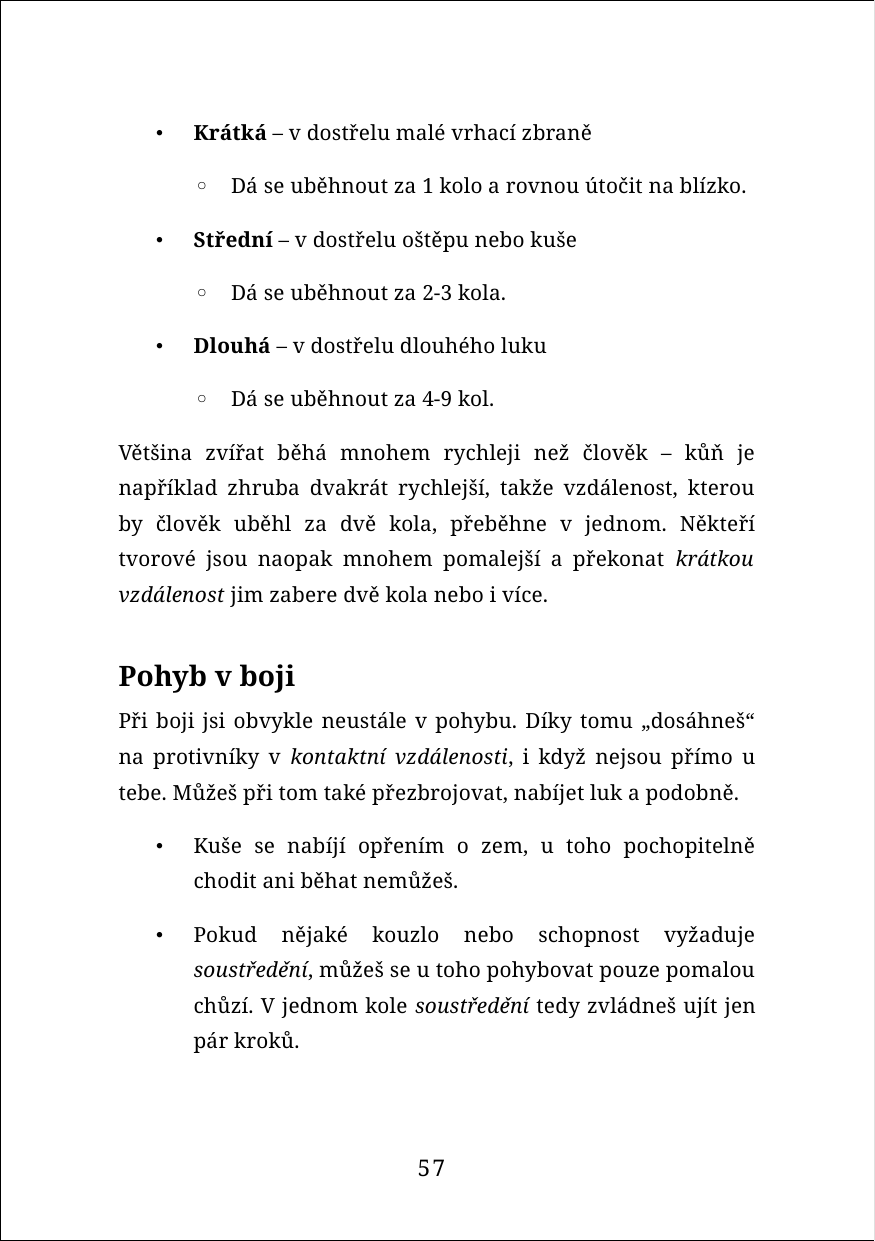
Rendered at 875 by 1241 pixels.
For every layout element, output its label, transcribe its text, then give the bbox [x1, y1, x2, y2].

list Střední – v dostřelu oštěpu nebo kuše [156, 225, 756, 253]
text Většina zvířat běhá mnohem rychleji než člověk – kůň je například zhruba dvakrát rychlejší, takže vzdálenost, kterou by člověk uběhl za dvě kola, přeběhne v jednom. Někteří tvorové jsou naopak mnohem pomalejší a překonat krátkou vzdálenost jim zabere dvě kola nebo i více. [118, 438, 756, 608]
list Dá se uběhnout za 2-3 kola. [193, 278, 756, 306]
list Dá se uběhnout za 1 kolo a rovnou útočit na blízko. [193, 171, 756, 200]
subtitle Pohyb v boji [118, 657, 756, 695]
list Krátká – v dostřelu malé vrhací zbraně [156, 118, 756, 147]
list Dlouhá – v dostřelu dlouhého luku [156, 331, 756, 359]
list Pokud nějaké kouzlo nebo schopnost vyžaduje soustředění, můžeš se u toho pohybovat pouze pomalou chůzí. V jednom kole soustředění tedy zvládneš ujít jen pár kroků. [156, 920, 756, 1055]
list Dá se uběhnout za 4-9 kol. [193, 384, 756, 413]
list Kuše se nabíjí opřením o zem, u toho pochopitelně chodit ani běhat nemůžeš. [156, 831, 756, 895]
text Při boji jsi obvykle neustále v pohybu. Díky tomu „dosáhneš“ na protivníky v kontaktní vzdálenosti, i když nejsou přímo u tebe. Můžeš při tom také přezbrojovat, nabíjet luk a podobně. [118, 707, 756, 806]
